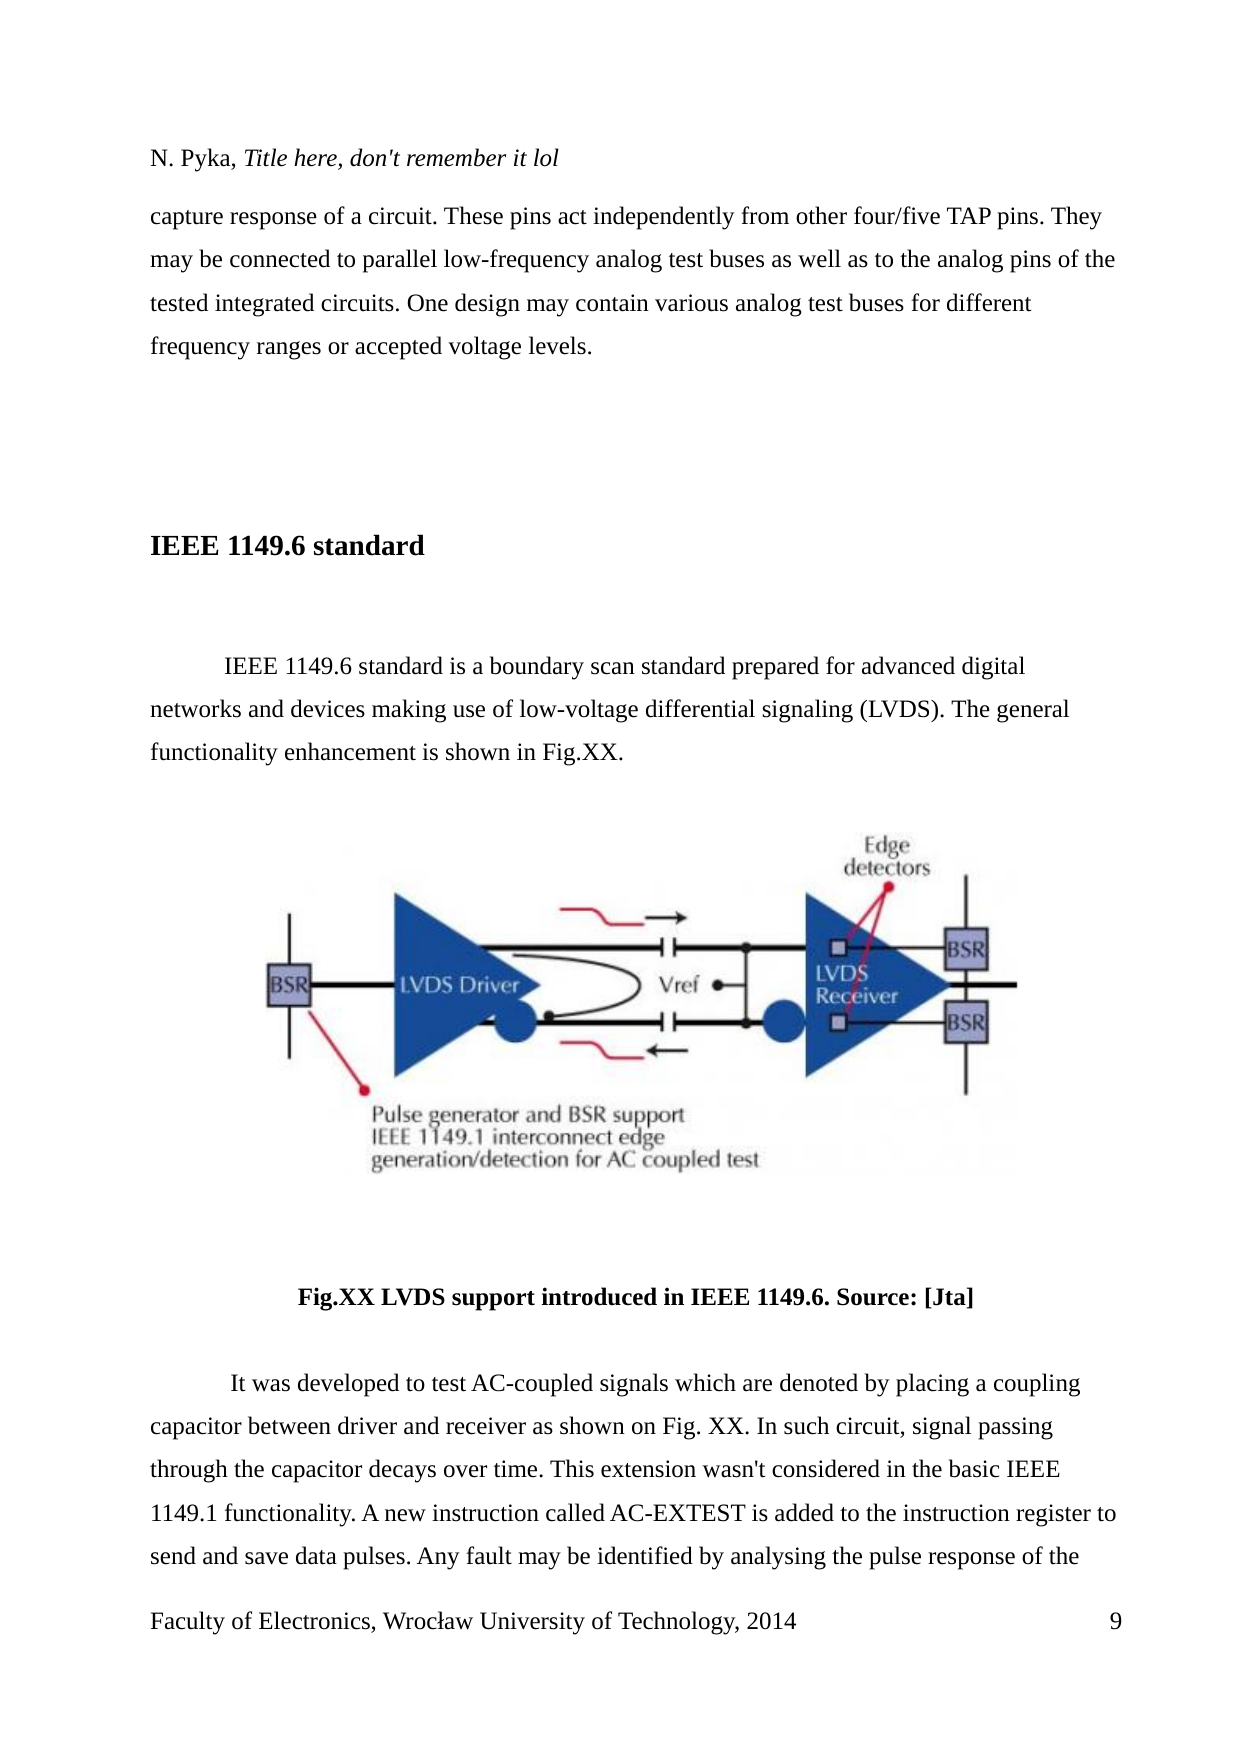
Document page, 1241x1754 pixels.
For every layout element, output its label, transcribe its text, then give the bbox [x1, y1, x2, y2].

subtitle IEEE 1149.6 standard [150, 528, 1122, 562]
text Fig.XX LVDS support introduced in IEEE 1149.6. Source: [Jta] [150, 1282, 1122, 1311]
text IEEE 1149.6 standard is a boundary scan standard prepared for advanced digital networks and devices making use of low-voltage differential signaling (LVDS). The general functionality enhancement is shown in Fig.XX. [150, 651, 1122, 766]
picture [241, 781, 1022, 1182]
text It was developed to test AC-coupled signals which are denoted by placing a coupling capacitor between driver and receiver as shown on Fig. XX. In such circuit, signal passing through the capacitor decays over time. This extension wasn't considered in the basic IEEE 1149.1 functionality. A new instruction called AC-EXTEST is added to the instruction register to send and save data pulses. Any fault may be identified by analysing the pulse response of the [150, 1368, 1122, 1569]
text capture response of a circuit. These pins act independently from other four/five TAP pins. They may be connected to parallel low-frequency analog test buses as well as to the analog pins of the tested integrated circuits. One design may contain various analog test buses for different frequency ranges or accepted voltage levels. [150, 201, 1122, 359]
